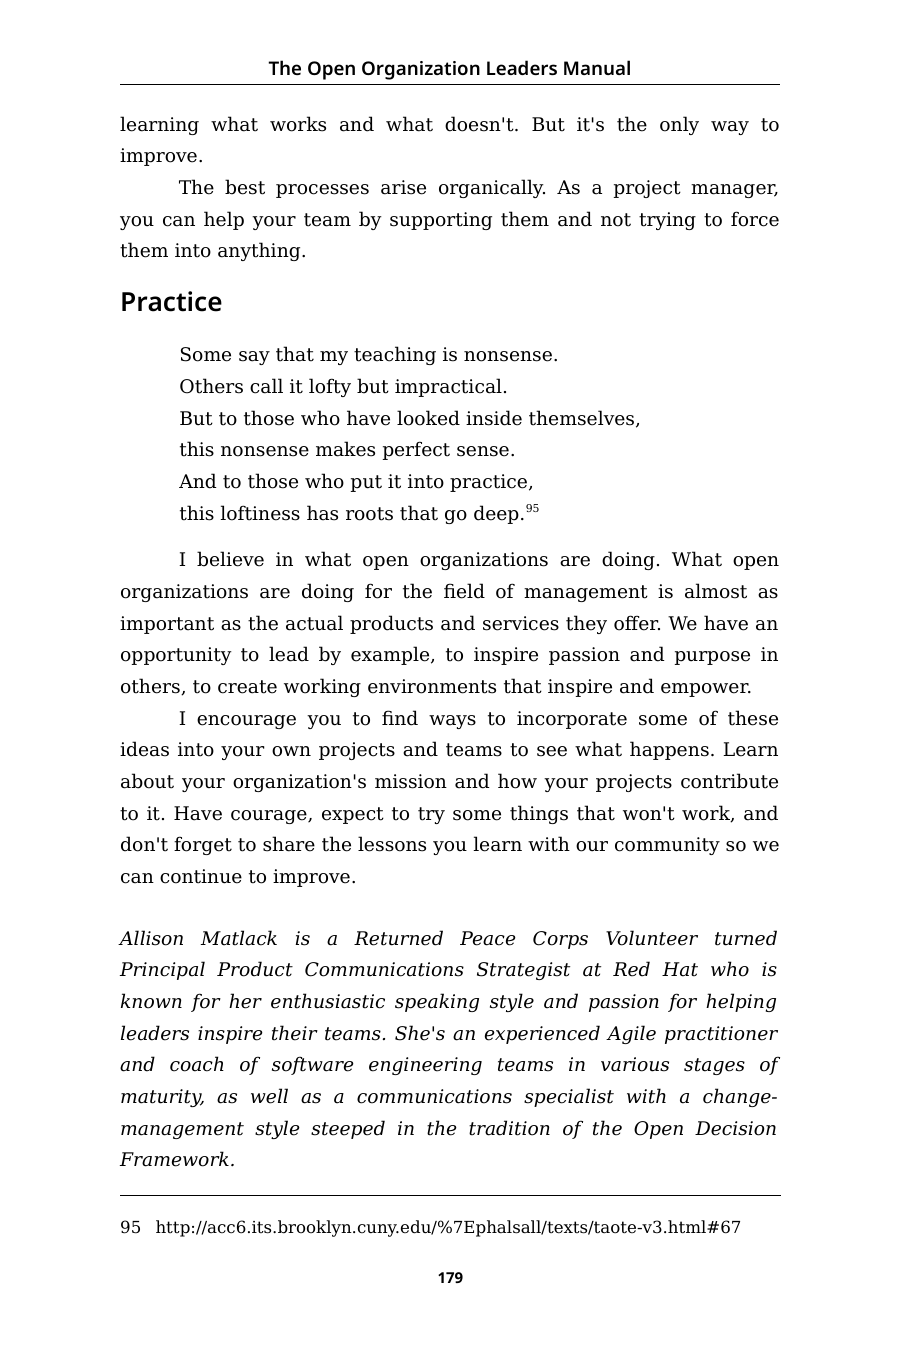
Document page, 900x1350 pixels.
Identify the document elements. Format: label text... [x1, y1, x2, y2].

text I believe in what open organizations are doing. What open organizations are doing for the field of management is almost as important as the actual products and services they offer. We have an opportunity to lead by example, to inspire passion and purpose in others, to create working environments that inspire and empower. [120, 549, 780, 698]
text The best processes arise organically. As a project manager, you can help your team by supporting them and not trying to force them into anything. [120, 177, 780, 262]
text Allison Matlack is a Returned Peace Corps Volunteer turned Principal Product Communications Strategist at Red Hat who is known for her enthusiastic speaking style and passion for helping leaders inspire their teams. She's an experienced Agile practitioner and coach of software engineering teams in various stages of maturity, as well as a communications specialist with a change-management style steeped in the tradition of the Open Decision Framework. [120, 928, 780, 1171]
text Some say that my teaching is nonsense. Others call it lofty but impractical. But to those who have looked inside themselves, this nonsense makes perfect sense. And to those who put it into practice, this loftiness has roots that go deep. [179, 344, 721, 525]
text I encourage you to find ways to incorporate some of these ideas into your own projects and teams to see what happens. Learn about your organization's mission and how your projects contribute to it. Have courage, expect to try some things that won't work, and don't forget to share the lessons you learn with our community so we can continue to improve. [120, 708, 780, 888]
text http://acc6.its.brooklyn.cuny.edu/%7Ephalsall/texts/taote-v3.html#67 [120, 1218, 780, 1237]
subtitle Practice [120, 287, 780, 317]
text learning what works and what doesn't. But it's the only way to improve. [120, 114, 780, 167]
